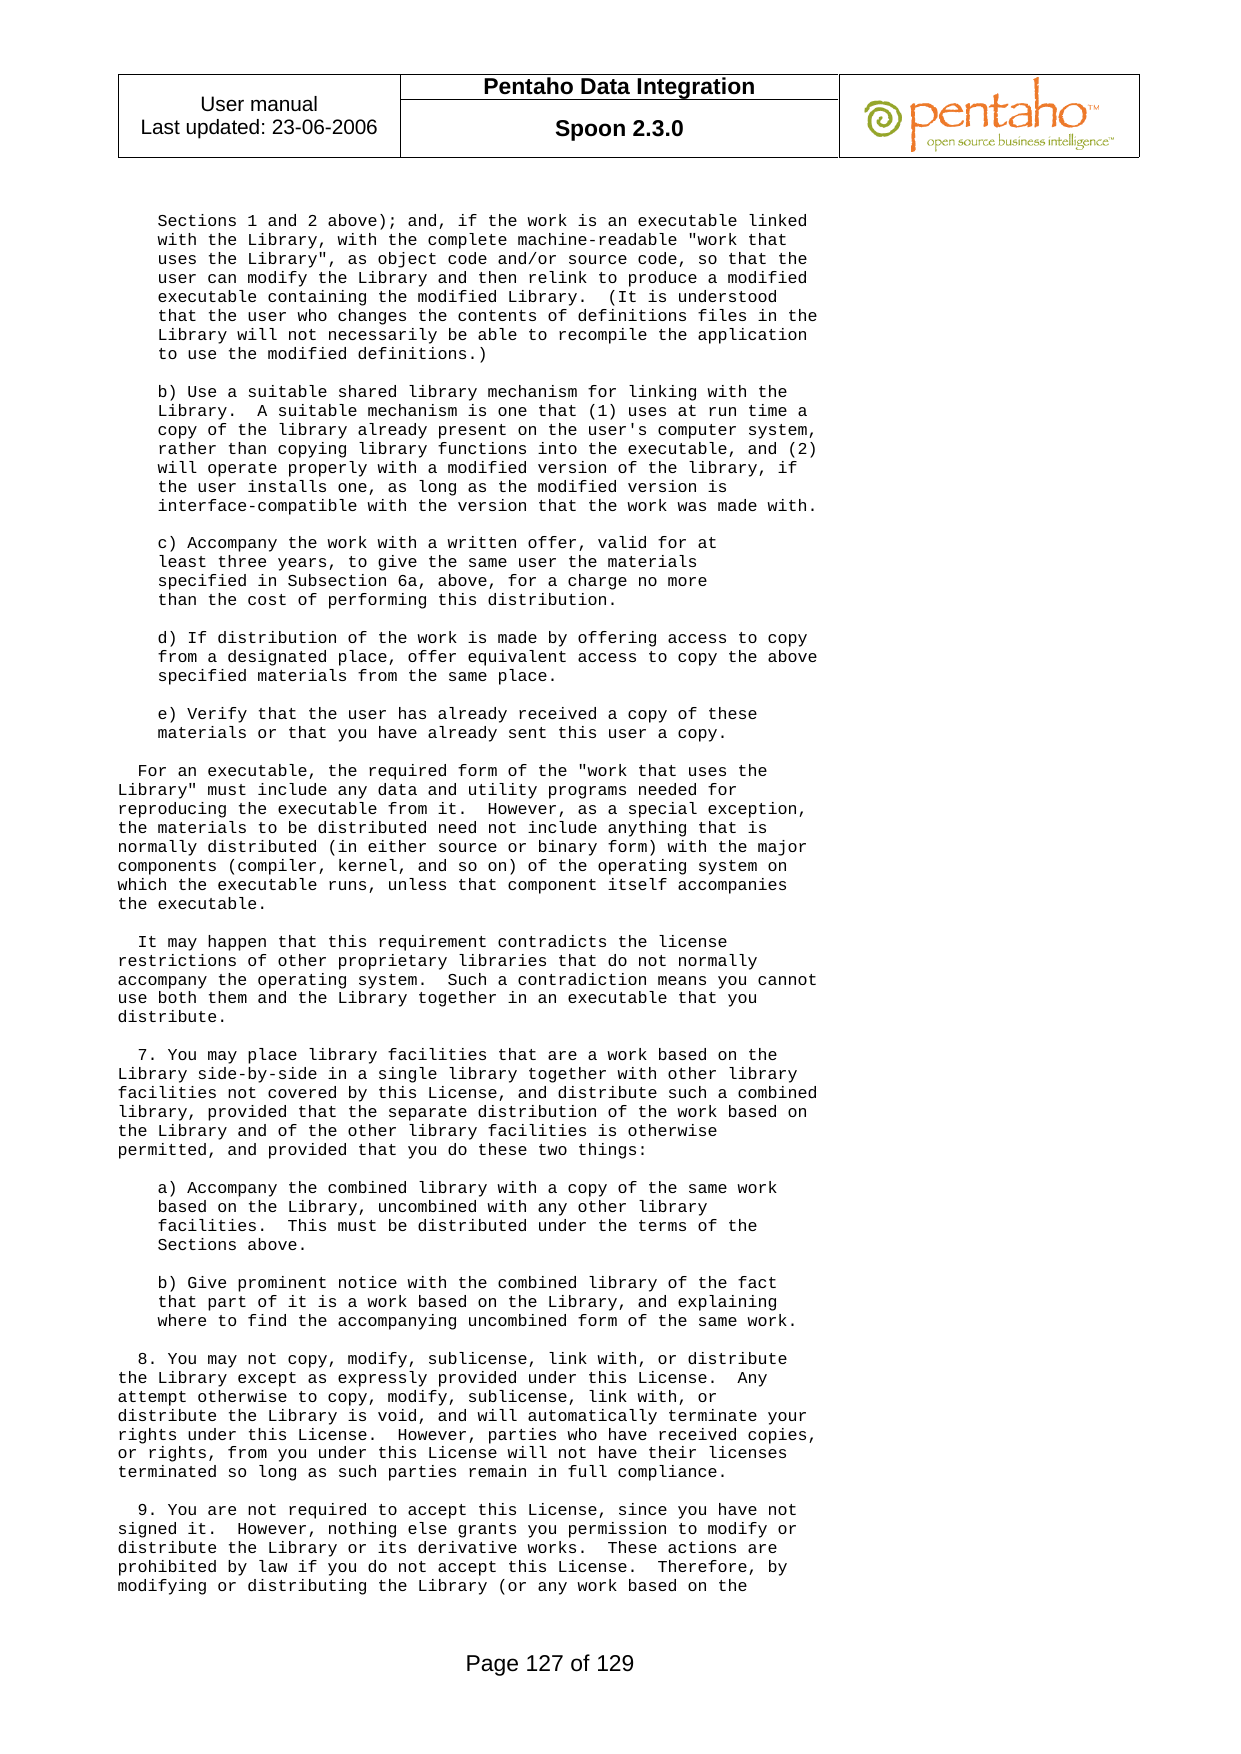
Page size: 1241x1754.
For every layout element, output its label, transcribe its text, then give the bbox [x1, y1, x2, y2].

text Sections 1 and 2 above); and, if the work is an executable linked with the Library, with the complete machine-readable "work that uses the Library", as object code and/or source code, so that the user can modify the Library and then relink to produce a modified executable containing the modified Library. (It is understood that the user who changes the contents of definitions files in the Library will not necessarily be able to recompile the application to use the modified definitions.) b) Use a suitable shared library mechanism for linking with the Library. A suitable mechanism is one that (1) uses at run time a copy of the library already present on the user's computer system, rather than copying library functions into the executable, and (2) will operate properly with a modified version of the library, if the user installs one, as long as the modified version is interface-compatible with the version that the work was made with. c) Accompany the work with a written offer, valid for at least three years, to give the same user the materials specified in Subsection 6a, above, for a charge no more than the cost of performing this distribution. d) If distribution of the work is made by offering access to copy from a designated place, offer equivalent access to copy the above specified materials from the same place. e) Verify that the user has already received a copy of these materials or that you have already sent this user a copy. For an executable, the required form of the "work that uses the Library" must include any data and utility programs needed for reproducing the executable from it. However, as a special exception, the materials to be distributed need not include anything that is normally distributed (in either source or binary form) with the major components (compiler, kernel, and so on) of the operating system on which the executable runs, unless that component itself accompanies the executable. It may happen that this requirement contradicts the license restrictions of other proprietary libraries that do not normally accompany the operating system. Such a contradiction means you cannot use both them and the Library together in an executable that you distribute. 7. You may place library facilities that are a work based on the Library side-by-side in a single library together with other library facilities not covered by this License, and distribute such a combined library, provided that the separate distribution of the work based on the Library and of the other library facilities is otherwise permitted, and provided that you do these two things: a) Accompany the combined library with a copy of the same work based on the Library, uncombined with any other library facilities. This must be distributed under the terms of the Sections above. b) Give prominent notice with the combined library of the fact that part of it is a work based on the Library, and explaining where to find the accompanying uncombined form of the same work. 8. You may not copy, modify, sublicense, link with, or distribute the Library except as expressly provided under this License. Any attempt otherwise to copy, modify, sublicense, link with, or distribute the Library is void, and will automatically terminate your rights under this License. However, parties who have received copies, or rights, from you under this License will not have their licenses terminated so long as such parties remain in full compliance. 9. You are not required to accept this License, since you have not signed it. However, nothing else grants you permission to modify or distribute the Library or its derivative works. These actions are prohibited by law if you do not accept this License. Therefore, by modifying or distributing the Library (or any work based on the [117, 213, 1137, 1597]
